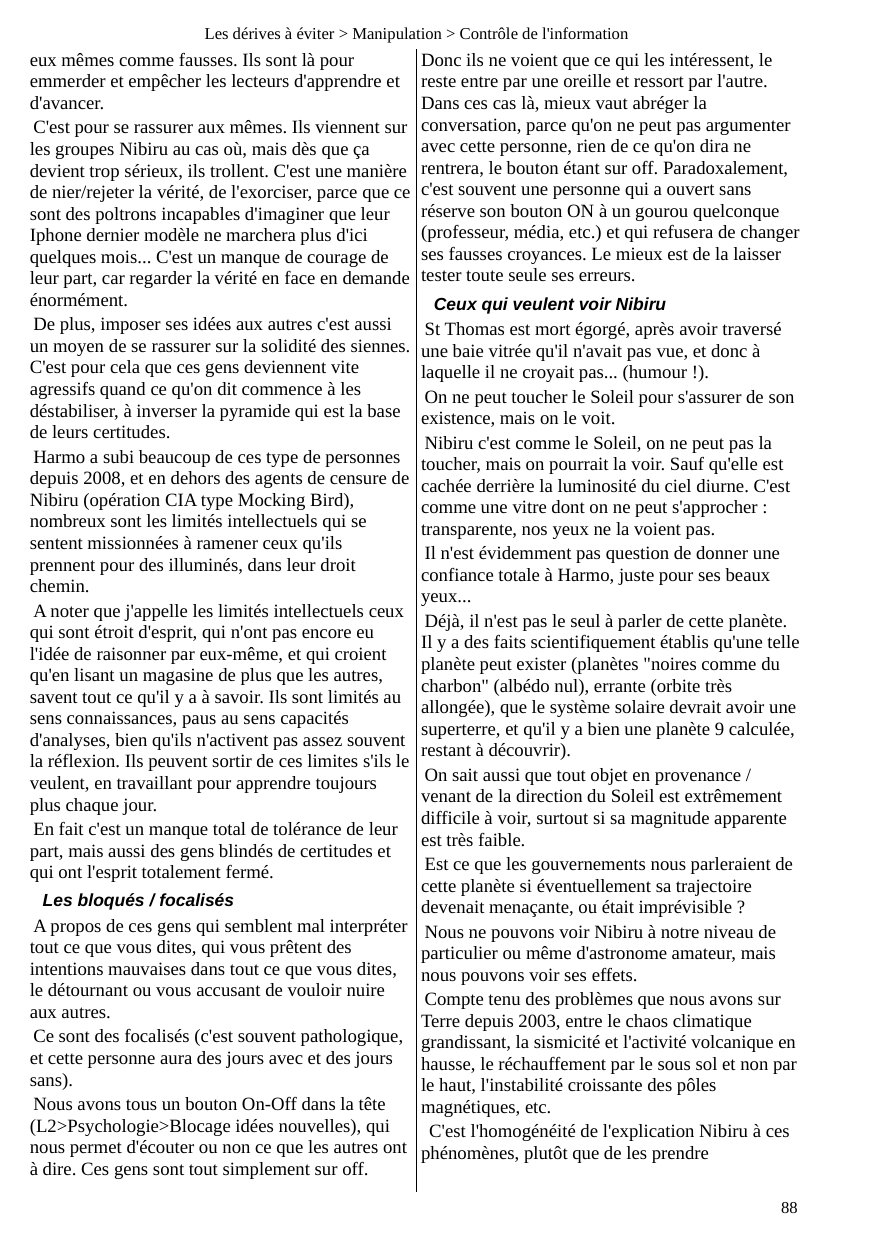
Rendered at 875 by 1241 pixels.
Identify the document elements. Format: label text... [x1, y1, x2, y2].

subtitle Les bloqués / focalisés [42, 890, 412, 911]
text C'est l'homogénéité de l'explication Nibiru à ces phénomènes, plutôt que de les prendre [421, 1120, 803, 1163]
subtitle Ceux qui veulent voir Nibiru [434, 293, 803, 314]
text Ce sont des focalisés (c'est souvent pathologique, et cette personne aura des jours avec et des jours sans). [29, 1025, 412, 1090]
text Est ce que les gouvernements nous parleraient de cette planète si éventuellement sa trajectoire devenait menaçante, ou était imprévisible ? [421, 853, 803, 918]
text Il n'est évidemment pas question de donner une confiance totale à Harmo, juste pour ses beaux yeux... [421, 542, 803, 607]
text On sait aussi que tout objet en provenance / venant de la direction du Soleil est extrêmement difficile à voir, surtout si sa magnitude apparente est très faible. [421, 764, 803, 850]
text En fait c'est un manque total de tolérance de leur part, mais aussi des gens blindés de certitudes et qui ont l'esprit totalement fermé. [29, 818, 412, 883]
text Déjà, il n'est pas le seul à parler de cette planète. Il y a des faits scientifiquement établis qu'une telle planète peut exister (planètes "noires comme du charbon" (albédo nul), errante (orbite très allongée), que le système solaire devrait avoir une superterre, et qu'il y a bien une planète 9 calculée, restant à découvrir). [421, 610, 803, 761]
text eux mêmes comme fausses. Ils sont là pour emmerder et empêcher les lecteurs d'apprendre et d'avancer. [29, 49, 412, 113]
text C'est pour se rassurer aux mêmes. Ils viennent sur les groupes Nibiru au cas où, mais dès que ça devient trop sérieux, ils trollent. C'est une manière de nier/rejeter la vérité, de l'exorciser, parce que ce sont des poltrons incapables d'imaginer que leur Iphone dernier modèle ne marchera plus d'ici quelques mois... C'est un manque de courage de leur part, car regarder la vérité en face en demande énormément. [29, 116, 412, 310]
text Nous avons tous un bouton On-Off dans la tête (L2>Psychologie>Blocage idées nouvelles), qui nous permet d'écouter ou non ce que les autres ont à dire. Ces gens sont tout simplement sur off. [29, 1093, 412, 1179]
text St Thomas est mort égorgé, après avoir traversé une baie vitrée qu'il n'avait pas vue, et donc à laquelle il ne croyait pas... (humour !). [421, 318, 803, 383]
text Donc ils ne voient que ce qui les intéressent, le reste entre par une oreille et ressort par l'autre. Dans ces cas là, mieux vaut abréger la conversation, parce qu'on ne peut pas argumenter avec cette personne, rien de ce qu'on dira ne rentrera, le bouton étant sur off. Paradoxalement, c'est souvent une personne qui a ouvert sans réserve son bouton ON à un gourou quelconque (professeur, média, etc.) et qui refusera de changer ses fausses croyances. Le mieux est de la laisser tester toute seule ses erreurs. [421, 49, 803, 286]
text De plus, imposer ses idées aux autres c'est aussi un moyen de se rassurer sur la solidité des siennes. C'est pour cela que ces gens deviennent vite agressifs quand ce qu'on dit commence à les déstabiliser, à inverser la pyramide qui est la base de leurs certitudes. [29, 313, 412, 443]
text A noter que j'appelle les limités intellectuels ceux qui sont étroit d'esprit, qui n'ont pas encore eu l'idée de raisonner par eux-même, et qui croient qu'en lisant un magasine de plus que les autres, savent tout ce qu'il y a à savoir. Ils sont limités au sens connaissances, paus au sens capacités d'analyses, bien qu'ils n'activent pas assez souvent la réflexion. Ils peuvent sortir de ces limites s'ils le veulent, en travaillant pour apprendre toujours plus chaque jour. [29, 599, 412, 815]
text Harmo a subi beaucoup de ces type de personnes depuis 2008, et en dehors des agents de censure de Nibiru (opération CIA type Mocking Bird), nombreux sont les limités intellectuels qui se sentent missionnées à ramener ceux qu'ils prennent pour des illuminés, dans leur droit chemin. [29, 446, 412, 597]
text Nibiru c'est comme le Soleil, on ne peut pas la toucher, mais on pourrait la voir. Sauf qu'elle est cachée derrière la luminosité du ciel diurne. C'est comme une vitre dont on ne peut s'approcher : transparente, nos yeux ne la voient pas. [421, 432, 803, 539]
text On ne peut toucher le Soleil pour s'assurer de son existence, mais on le voit. [421, 386, 803, 429]
text Nous ne pouvons voir Nibiru à notre niveau de particulier ou même d'astronome amateur, mais nous pouvons voir ses effets. [421, 921, 803, 985]
text A propos de ces gens qui semblent mal interpréter tout ce que vous dites, qui vous prêtent des intentions mauvaises dans tout ce que vous dites, le détournant ou vous accusant de vouloir nuire aux autres. [29, 915, 412, 1022]
text Compte tenu des problèmes que nous avons sur Terre depuis 2003, entre le chaos climatique grandissant, la sismicité et l'activité volcanique en hausse, le réchauffement par le sous sol et non par le haut, l'instabilité croissante des pôles magnétiques, etc. [421, 988, 803, 1117]
